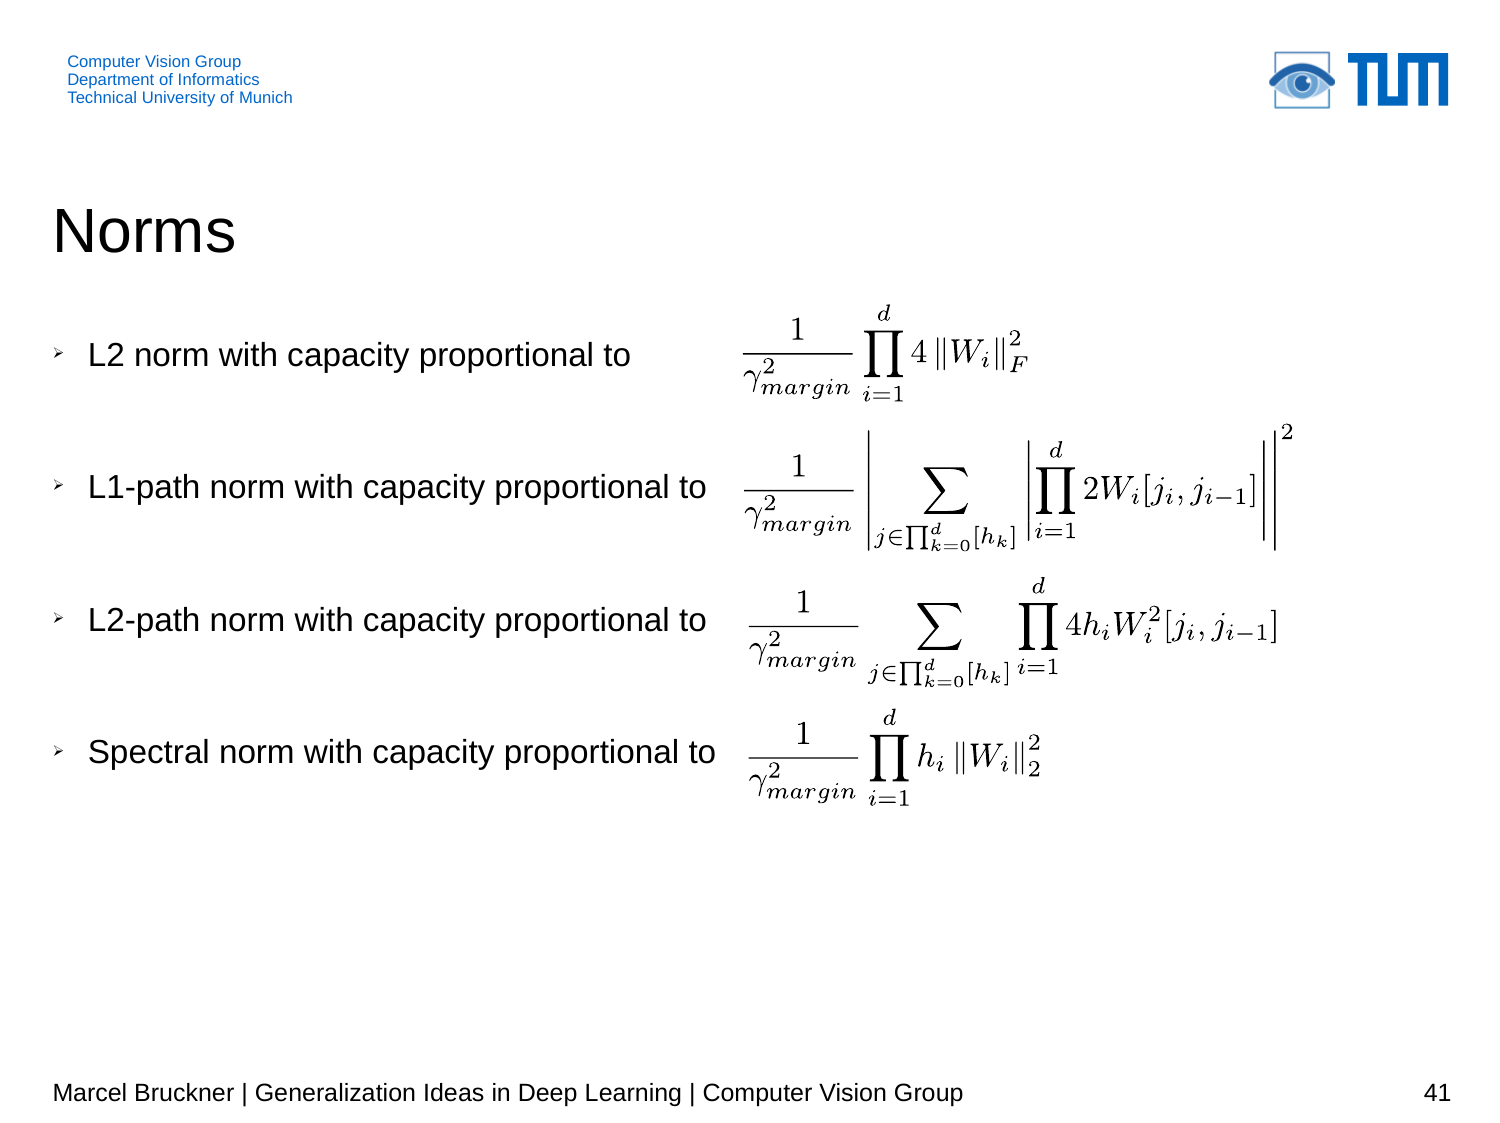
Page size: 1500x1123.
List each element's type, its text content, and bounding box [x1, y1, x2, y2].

picture [1269, 47, 1335, 113]
text_box [744, 304, 1026, 330]
list L2 norm with capacity proportional to L1-path norm with capacity proportional to L2-path norm with capacity proportional to Spectral norm with capacity proportional to [52, 330, 1453, 772]
text_box [749, 772, 1040, 806]
title Norms [52, 195, 1453, 266]
